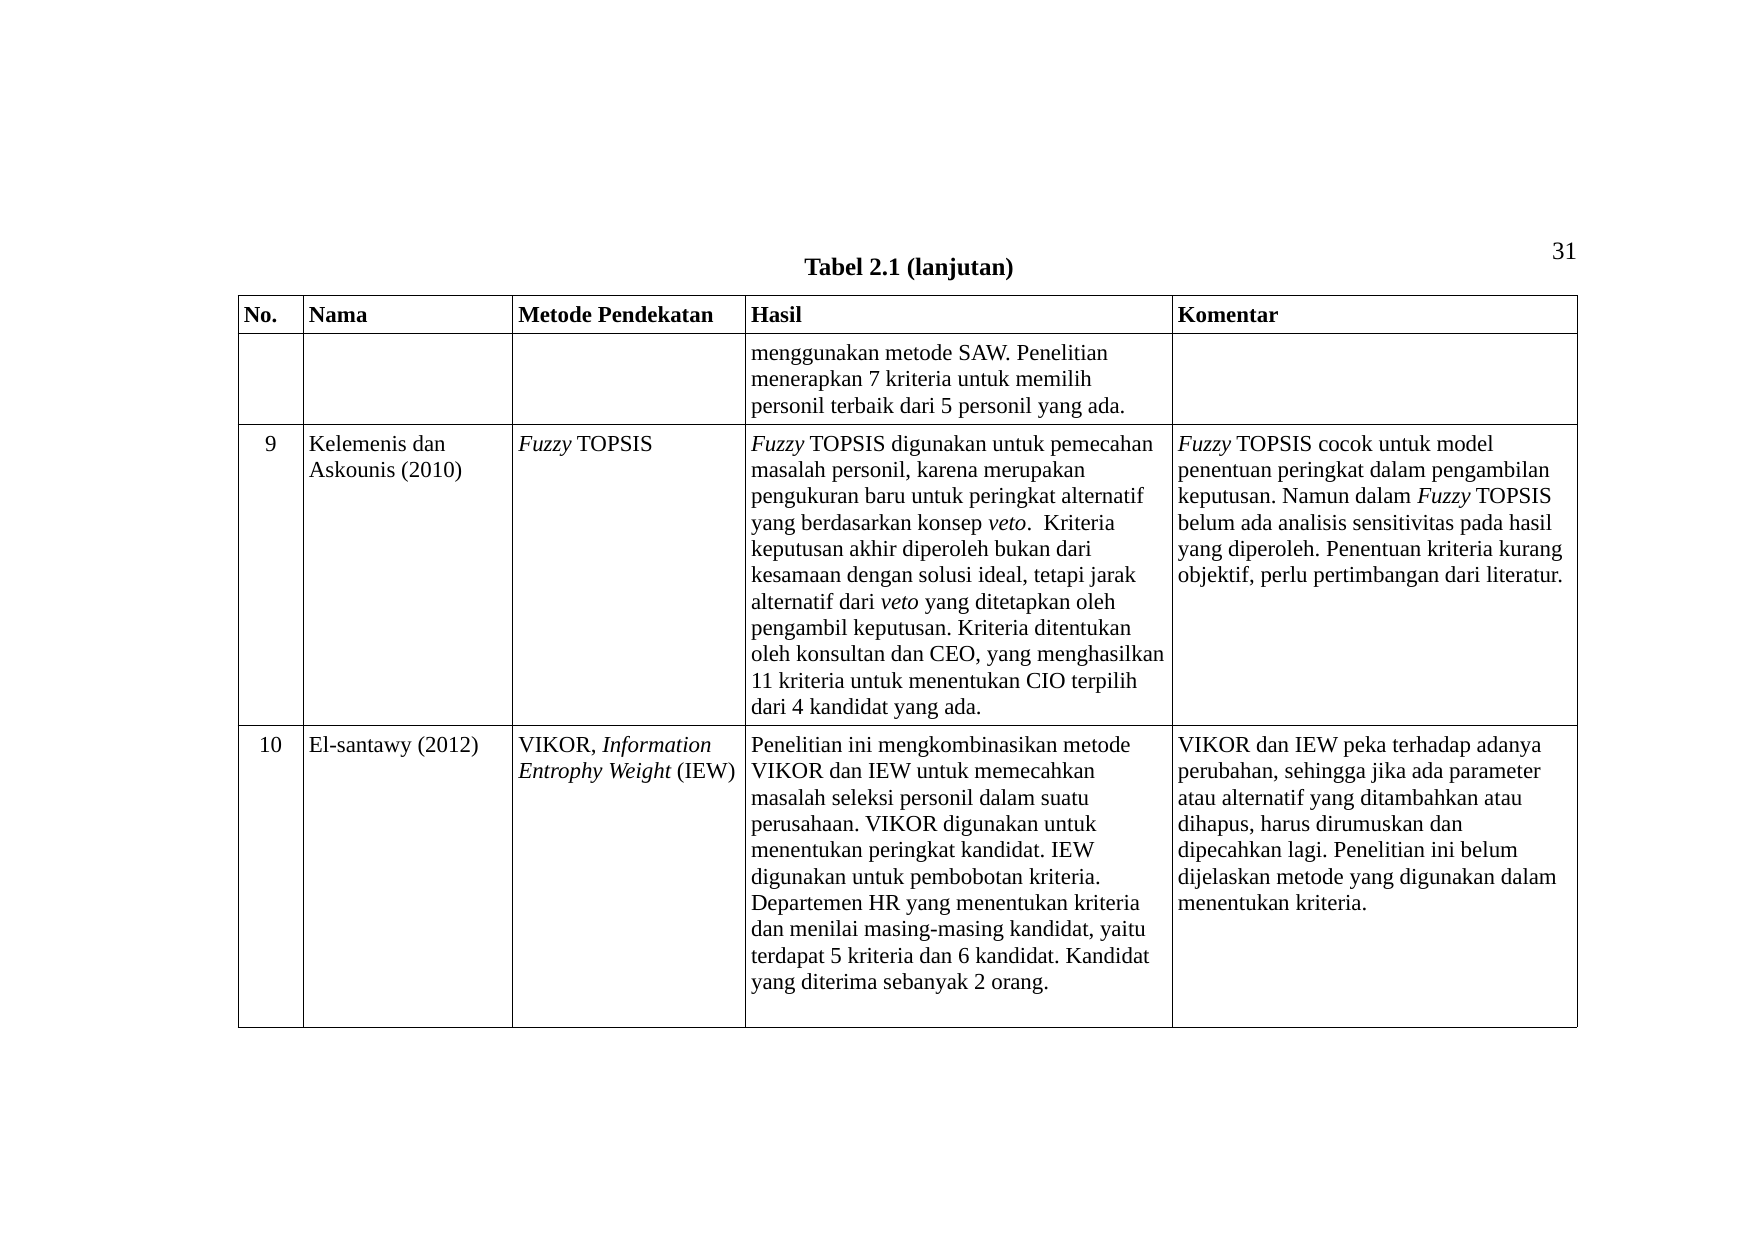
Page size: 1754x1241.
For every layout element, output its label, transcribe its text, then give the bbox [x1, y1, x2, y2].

text Tabel 2.1 (lanjutan) [277, 252, 1541, 280]
table_header Metode Pendekatan [513, 296, 745, 333]
table_cell Kelemenis dan Askounis (2010) [304, 425, 512, 725]
table_header Komentar [1173, 296, 1577, 333]
table_cell Penelitian ini mengkombinasikan metode VIKOR dan IEW untuk memecahkan masalah seleksi personil dalam suatu perusahaan. VIKOR digunakan untuk menentukan peringkat kandidat. IEW digunakan untuk pembobotan kriteria. Departemen HR yang menentukan kriteria dan menilai masing-masing kandidat, yaitu terdapat 5 kriteria dan 6 kandidat. Kandidat yang diterima sebanyak 2 orang. [746, 726, 1172, 1027]
table_cell [1173, 334, 1577, 424]
table_cell Fuzzy TOPSIS digunakan untuk pemecahan masalah personil, karena merupakan pengukuran baru untuk peringkat alternatif yang berdasarkan konsep veto. Kriteria keputusan akhir diperoleh bukan dari kesamaan dengan solusi ideal, tetapi jarak alternatif dari veto yang ditetapkan oleh pengambil keputusan. Kriteria ditentukan oleh konsultan dan CEO, yang menghasilkan 11 kriteria untuk menentukan CIO terpilih dari 4 kandidat yang ada. [746, 425, 1172, 725]
table_cell [239, 334, 303, 424]
table_cell VIKOR dan IEW peka terhadap adanya perubahan, sehingga jika ada parameter atau alternatif yang ditambahkan atau dihapus, harus dirumuskan dan dipecahkan lagi. Penelitian ini belum dijelaskan metode yang digunakan dalam menentukan kriteria. [1173, 726, 1577, 1027]
table_cell 10 [239, 726, 303, 1027]
table_cell 9 [239, 425, 303, 725]
table_cell Fuzzy TOPSIS [513, 425, 745, 725]
table_cell [304, 334, 512, 424]
table_cell El-santawy (2012) [304, 726, 512, 1027]
table_cell menggunakan metode SAW. Penelitian menerapkan 7 kriteria untuk memilih personil terbaik dari 5 personil yang ada. [746, 334, 1172, 424]
table_header No. [239, 296, 303, 333]
table_header Nama [304, 296, 512, 333]
table_cell Fuzzy TOPSIS cocok untuk model penentuan peringkat dalam pengambilan keputusan. Namun dalam Fuzzy TOPSIS belum ada analisis sensitivitas pada hasil yang diperoleh. Penentuan kriteria kurang objektif, perlu pertimbangan dari literatur. [1173, 425, 1577, 725]
table_cell [513, 334, 745, 424]
table_header Hasil [746, 296, 1172, 333]
table_cell VIKOR, Information Entrophy Weight (IEW) [513, 726, 745, 1027]
